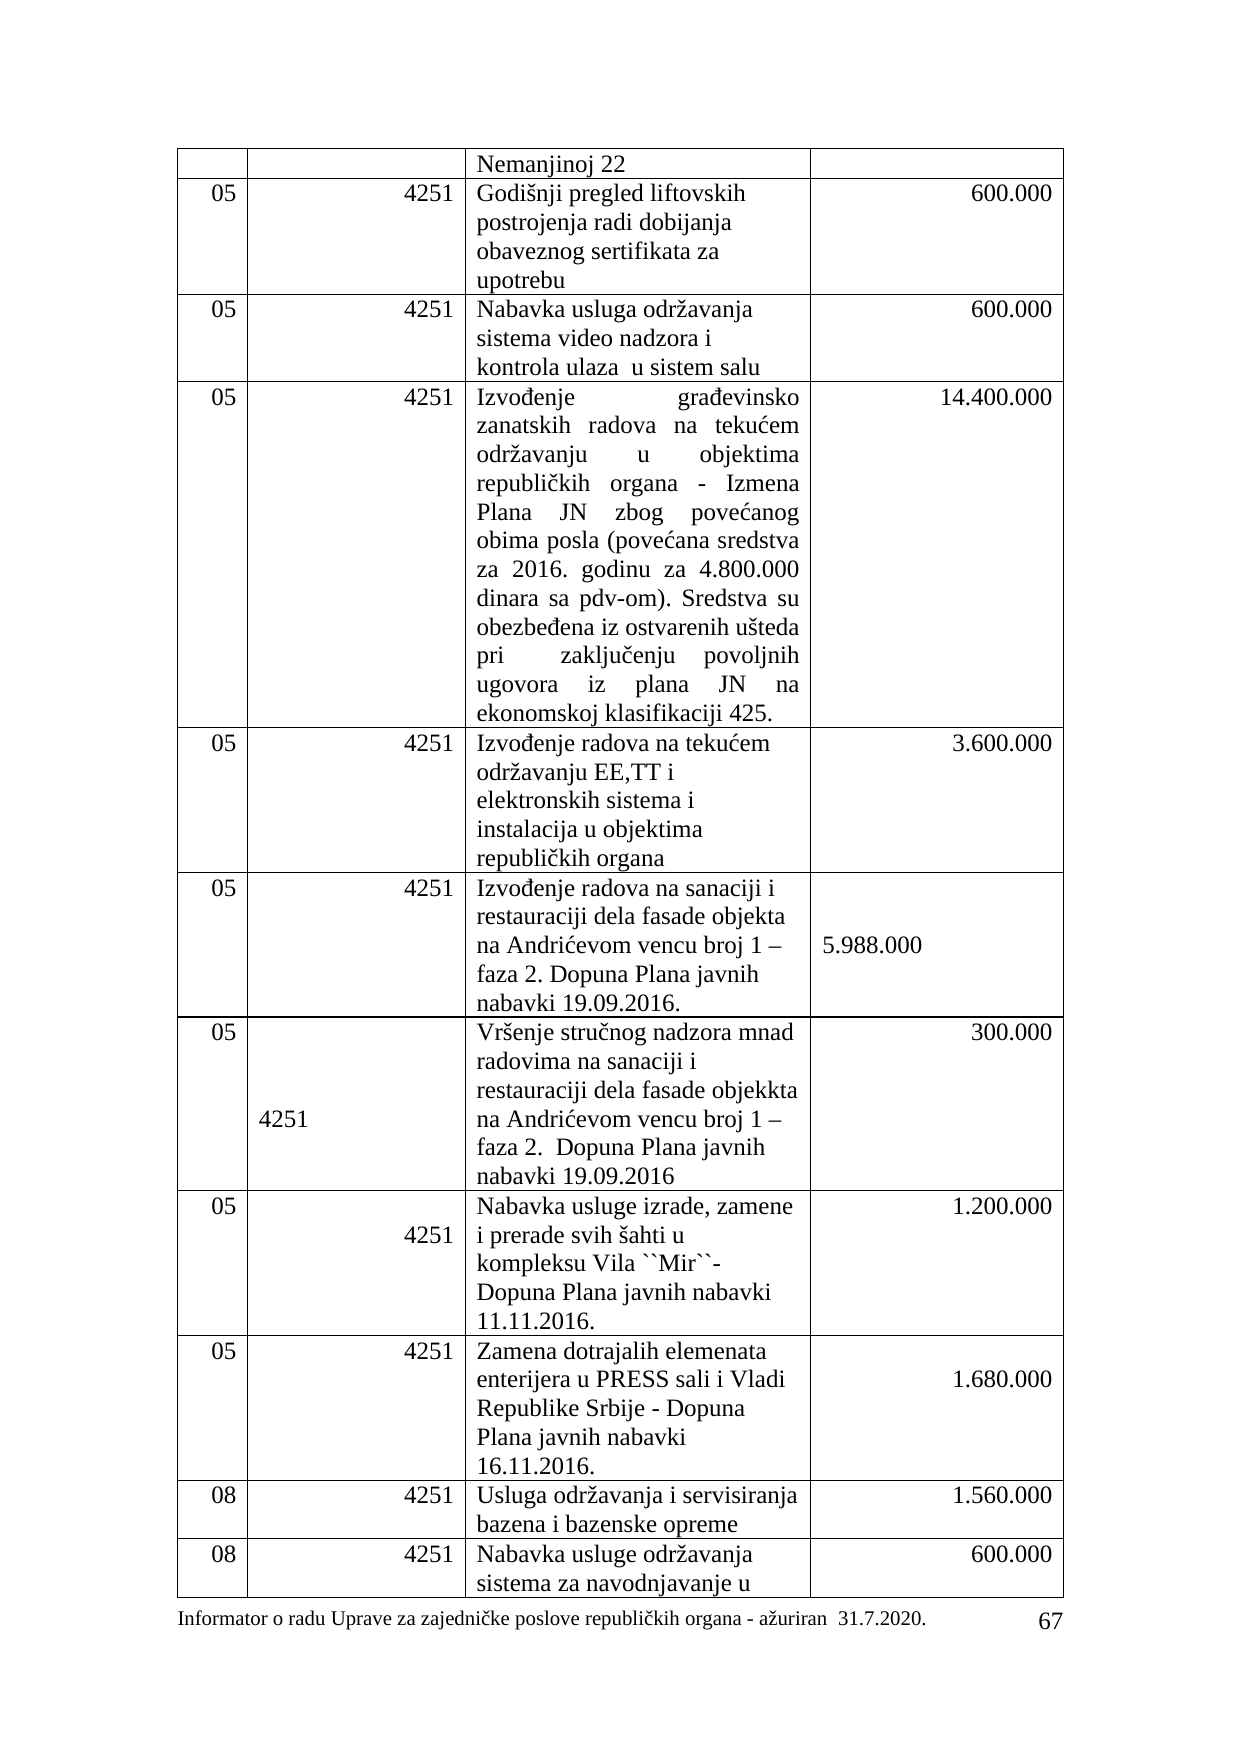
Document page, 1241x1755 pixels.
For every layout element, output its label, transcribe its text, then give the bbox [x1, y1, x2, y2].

table_cell [811, 149, 1063, 177]
table_cell 05 [178, 1018, 247, 1190]
table_cell 1.560.000 [811, 1481, 1063, 1538]
table_cell 4251 [248, 295, 465, 381]
table_cell Godišnji pregled liftovskih postrojenja radi dobijanja obaveznog sertifikata za upotrebu [466, 179, 810, 293]
table_cell 05 [178, 382, 247, 727]
table_cell 4251 [248, 1018, 465, 1190]
table_cell [178, 149, 247, 177]
table_cell 4251 [248, 382, 465, 727]
table_cell Zamena dotrajalih elemenata enterijera u PRESS sali i Vladi Republike Srbije - Dopuna Plana javnih nabavki 16.11.2016. [466, 1336, 810, 1479]
table_cell Nabavka usluge izrade, zamene i prerade svih šahti u kompleksu Vila ``Mir``- Dopuna Plana javnih nabavki 11.11.2016. [466, 1191, 810, 1335]
table_cell 4251 [248, 1481, 465, 1538]
table_cell 05 [178, 728, 247, 872]
table_cell 300.000 [811, 1018, 1063, 1190]
table_cell 4251 [248, 1539, 465, 1597]
table_cell 600.000 [811, 179, 1063, 293]
table_cell 08 [178, 1539, 247, 1597]
table_cell 4251 [248, 1336, 465, 1479]
table_cell 05 [178, 873, 247, 1016]
table_cell Nabavka usluga održavanja sistema video nadzora i kontrola ulaza u sistem salu [466, 295, 810, 381]
table_cell 14.400.000 [811, 382, 1063, 727]
table_cell 1.200.000 [811, 1191, 1063, 1335]
table_cell 1.680.000 [811, 1336, 1063, 1479]
table_cell 600.000 [811, 295, 1063, 381]
table_cell 600.000 [811, 1539, 1063, 1597]
table_cell [248, 149, 465, 177]
table_cell Izvođenje građevinsko zanatskih radova na tekućem održavanju u objektima republičkih organa - Izmena Plana JN zbog povećanog obima posla (povećana sredstva za 2016. godinu za 4.800.000 dinara sa pdv-om). Sredstva su obezbeđena iz ostvarenih ušteda pri zaklјučenju povolјnih ugovora iz plana JN na ekonomskoj klasifikaciji 425. [466, 382, 810, 727]
table_cell Izvođenje radova na tekućem održavanju EE,TT i elektronskih sistema i instalacija u objektima republičkih organa [466, 728, 810, 872]
table_cell 05 [178, 179, 247, 293]
table_cell 3.600.000 [811, 728, 1063, 872]
table_cell 05 [178, 1191, 247, 1335]
table_cell 05 [178, 1336, 247, 1479]
table_cell Nabavka usluge održavanja sistema za navodnjavanje u [466, 1539, 810, 1597]
table_cell 05 [178, 295, 247, 381]
table_cell Izvođenje radova na sanaciji i restauraciji dela fasade objekta na Andrićevom vencu broj 1 – faza 2. Dopuna Plana javnih nabavki 19.09.2016. [466, 873, 810, 1016]
table_cell Vršenje stručnog nadzora mnad radovima na sanaciji i restauraciji dela fasade objekkta na Andrićevom vencu broj 1 –faza 2. Dopuna Plana javnih nabavki 19.09.2016 [466, 1018, 810, 1190]
table_cell 4251 [248, 1191, 465, 1335]
table_cell 08 [178, 1481, 247, 1538]
table_cell 5.988.000 [811, 873, 1063, 1016]
table_cell 4251 [248, 873, 465, 1016]
table_cell 4251 [248, 179, 465, 293]
table_cell Usluga održavanja i servisiranja bazena i bazenske opreme [466, 1481, 810, 1538]
table_cell Nemanjinoj 22 [466, 149, 810, 177]
table_cell 4251 [248, 728, 465, 872]
